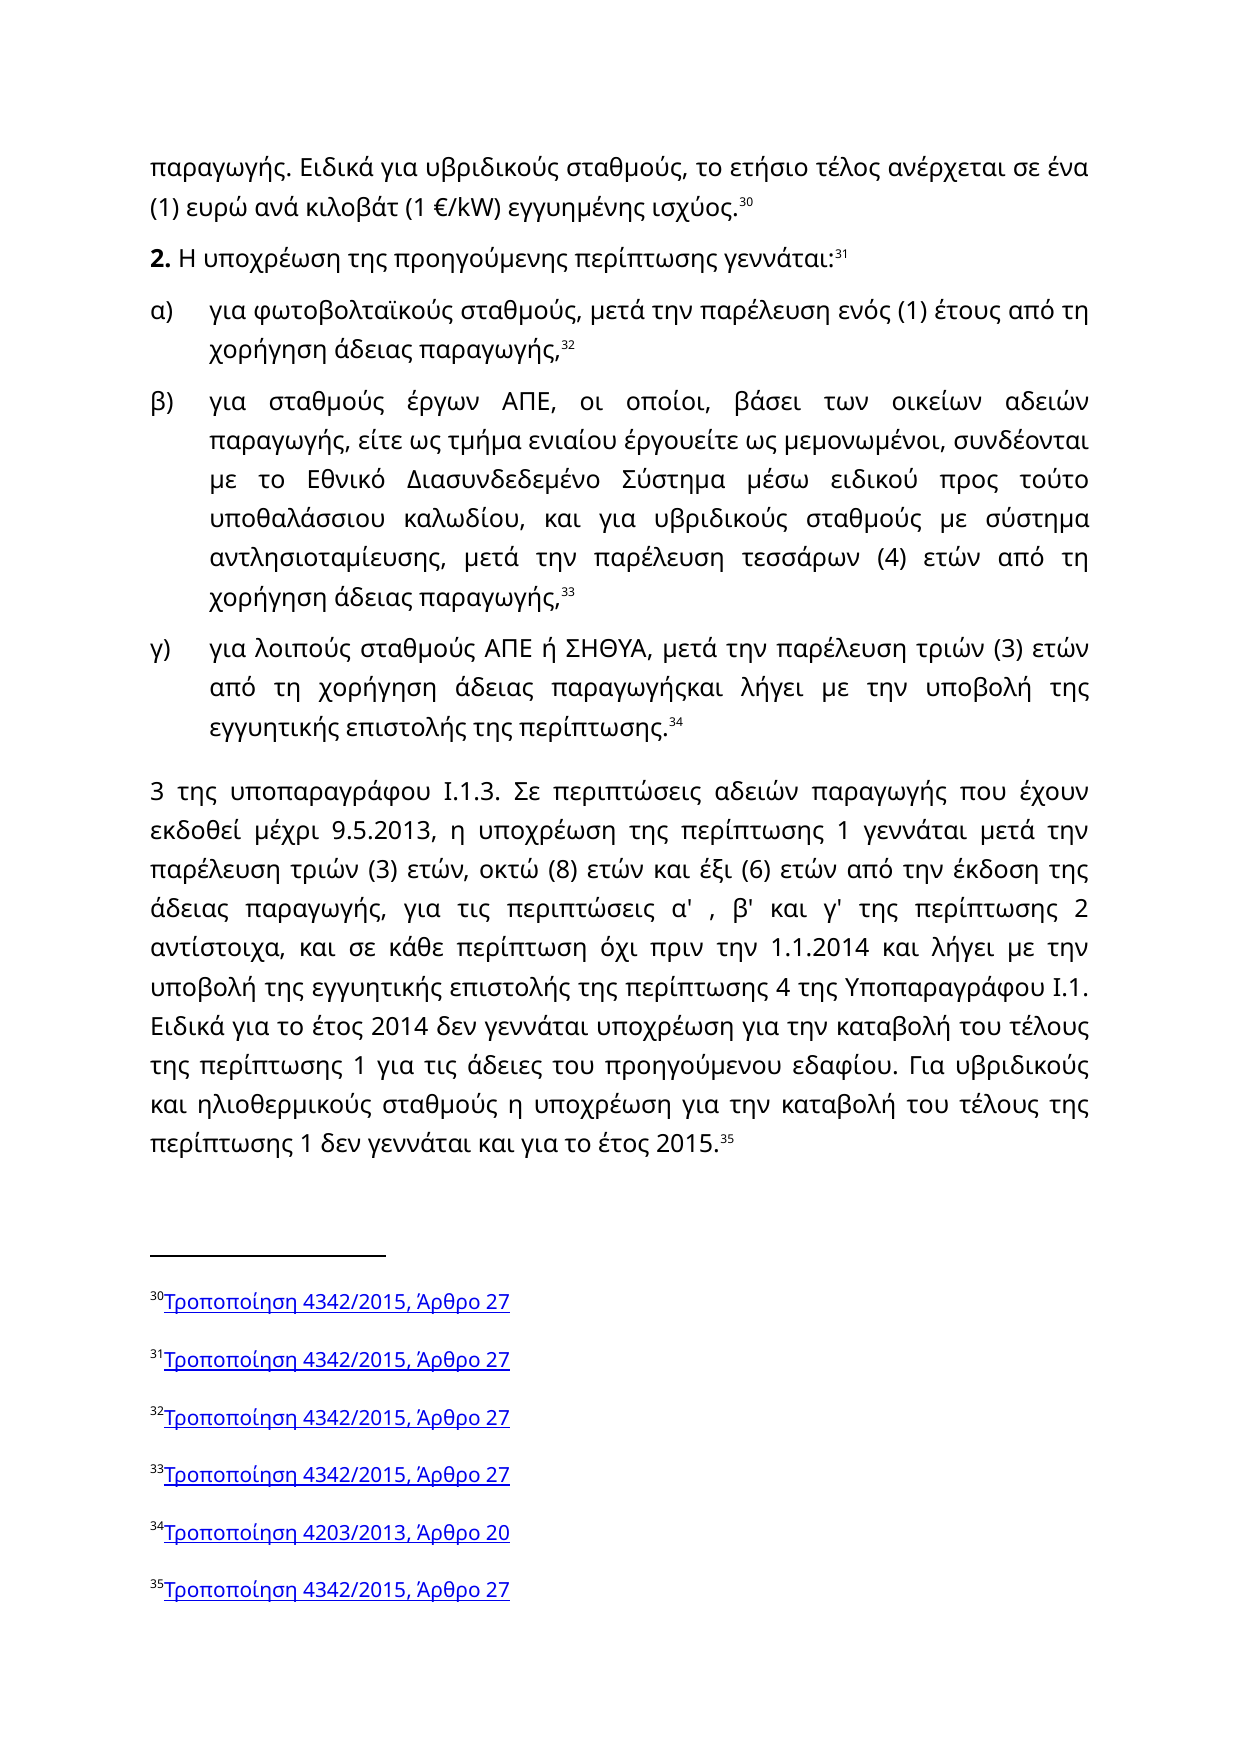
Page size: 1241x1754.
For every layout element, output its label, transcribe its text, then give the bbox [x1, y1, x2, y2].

text Τροποποίηση 4342/2015, Άρθρο 27 [150, 1576, 1090, 1604]
text Τροποποίηση 4203/2013, Άρθρο 20 [150, 1518, 1090, 1546]
text 3 της υποπαραγράφου Ι.1.3. Σε περιπτώσεις αδειών παραγωγής που έχουν εκδοθεί μέχρι 9.5.2013, η υποχρέωση της περίπτωσης 1 γεννάται μετά την παρέλευση τριών (3) ετών, οκτώ (8) ετών και έξι (6) ετών από την έκδοση της άδειας παραγωγής, για τις περιπτώσεις α' , β' και γ' της περίπτωσης 2 αντίστοιχα, και σε κάθε περίπτωση όχι πριν την 1.1.2014 και λήγει με την υποβολή της εγγυητικής επιστολής της περίπτωσης 4 της Υποπαραγράφου Ι.1. Ειδικά για το έτος 2014 δεν γεννάται υποχρέωση για την καταβολή του τέλους της περίπτωσης 1 για τις άδειες του προηγούμενου εδαφίου. Για υβριδικούς και ηλιοθερμικούς σταθμούς η υποχρέωση για την καταβολή του τέλους της περίπτωσης 1 δεν γεννάται και για το έτος 2015. [150, 773, 1090, 1160]
text παραγωγής. Ειδικά για υβριδικούς σταθμούς, το ετήσιο τέλος ανέρχεται σε ένα (1) ευρώ ανά κιλοβάτ (1 €/kW) εγγυημένης ισχύος. [150, 150, 1090, 223]
text Τροποποίηση 4342/2015, Άρθρο 27 [150, 1403, 1090, 1431]
list γ) για λοιπούς σταθμούς ΑΠΕ ή ΣΗΘΥΑ, μετά την παρέλευση τριών (3) ετών από τη χορήγηση άδειας παραγωγήςκαι λήγει με την υποβολή της εγγυητικής επιστολής της περίπτωσης. [150, 631, 1090, 743]
text Τροποποίηση 4342/2015, Άρθρο 27 [150, 1460, 1090, 1489]
text Τροποποίηση 4342/2015, Άρθρο 27 [150, 1345, 1090, 1373]
text Τροποποίηση 4342/2015, Άρθρο 27 [150, 1287, 1090, 1316]
text 2. Η υποχρέωση της προηγούμενης περίπτωσης γεννάται: [150, 241, 1090, 275]
list α) για φωτοβολταϊκούς σταθμούς, μετά την παρέλευση ενός (1) έτους από τη χορήγηση άδειας παραγωγής, [150, 292, 1090, 366]
list β) για σταθμούς έργων ΑΠΕ, οι οποίοι, βάσει των οικείων αδειών παραγωγής, είτε ως τμήμα ενιαίου έργουείτε ως μεμονωμένοι, συνδέονται με το Εθνικό Διασυνδεδεμένο Σύστημα μέσω ειδικού προς τούτο υποθαλάσσιου καλωδίου, και για υβριδικούς σταθμούς με σύστημα αντλησιοταμίευσης, μετά την παρέλευση τεσσάρων (4) ετών από τη χορήγηση άδειας παραγωγής, [150, 383, 1090, 613]
